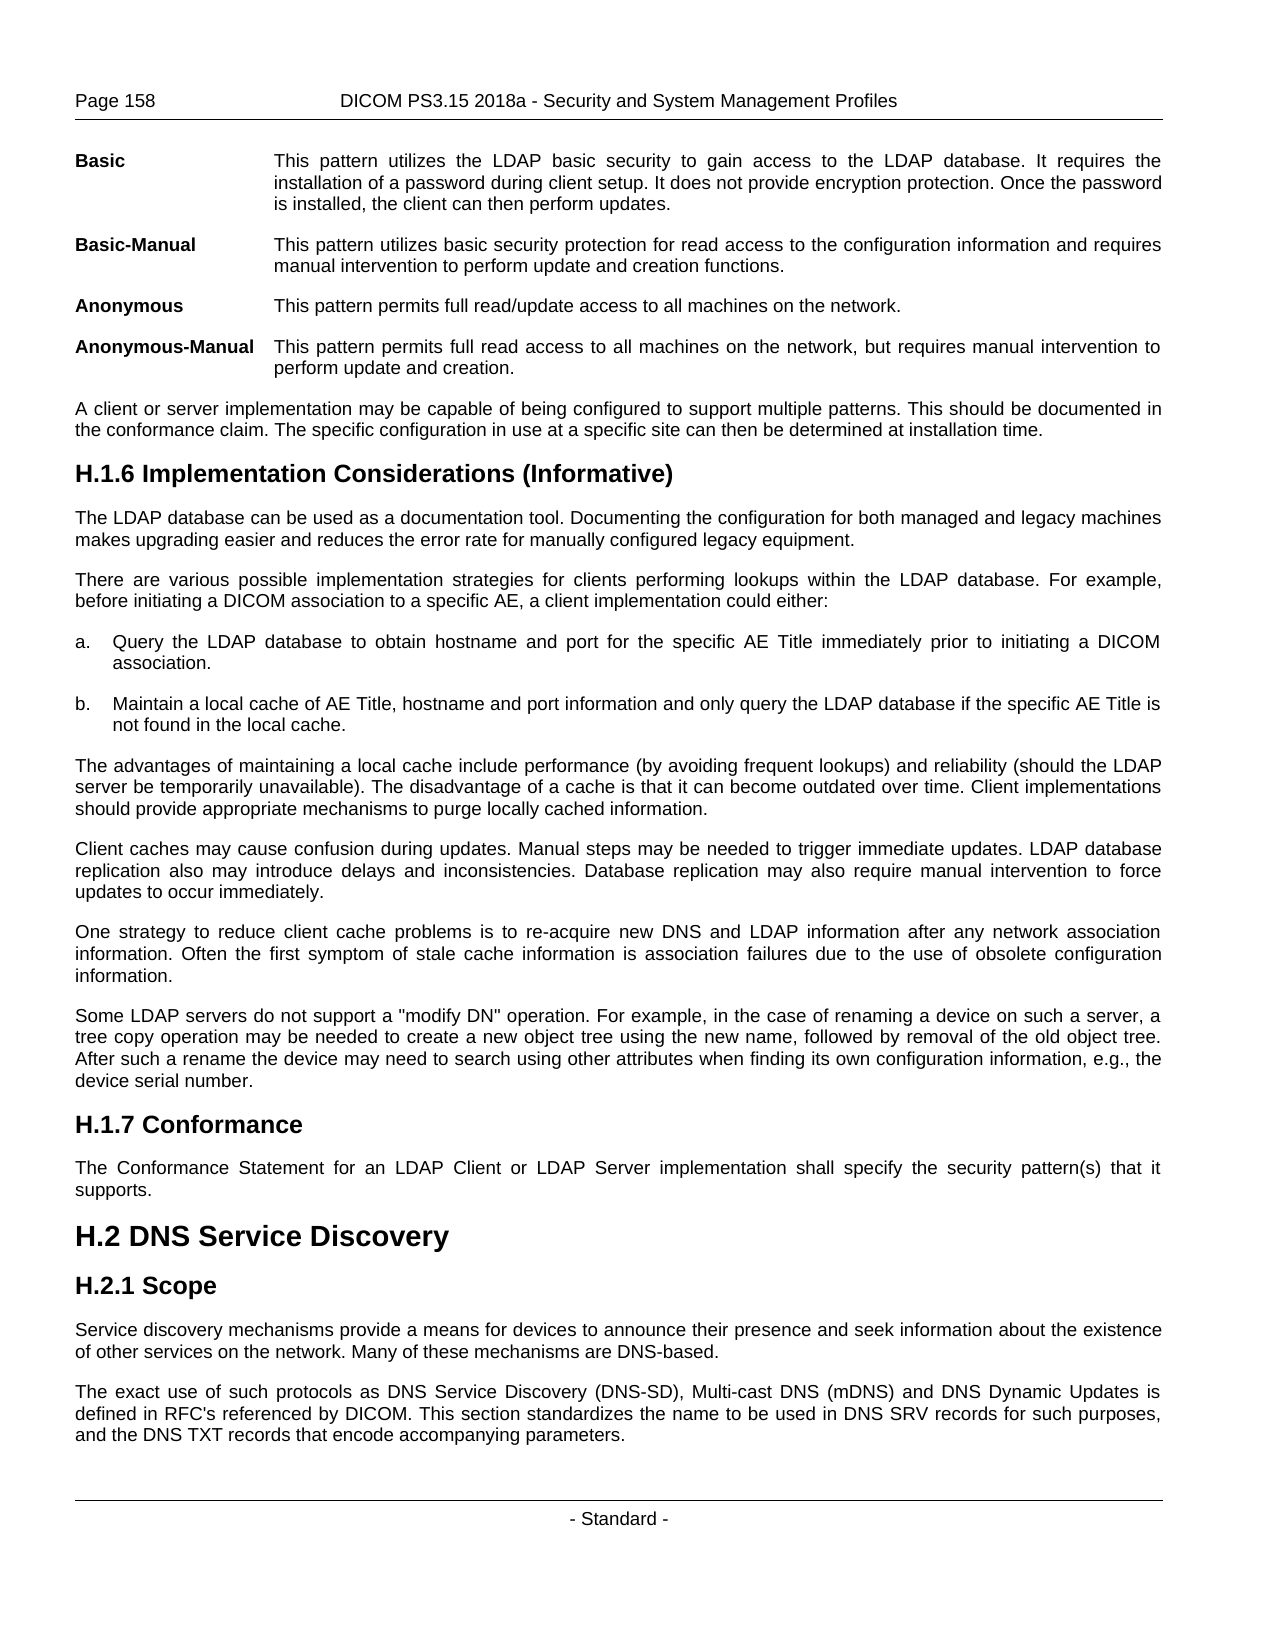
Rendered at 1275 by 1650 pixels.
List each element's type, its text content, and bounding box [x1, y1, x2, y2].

text H.2 DNS Service Discovery [75, 1219, 1162, 1253]
text The LDAP database can be used as a documentation tool. Documenting the configuration for both managed and legacy machines makes upgrading easier and reduces the error rate for manually configured legacy equipment. [75, 507, 1162, 550]
text The advantages of maintaining a local cache include performance (by avoiding frequent lookups) and reliability (should the LDAP server be temporarily unavailable). The disadvantage of a cache is that it can become outdated over time. Client implementations should provide appropriate mechanisms to purge locally cached information. [75, 754, 1162, 819]
text Anonymous This pattern permits full read/update access to all machines on the network. [75, 295, 1162, 317]
list Maintain a local cache of AE Title, hostname and port information and only query the LDAP database if the specific AE Title is not found in the local cache. [75, 692, 1162, 736]
text Client caches may cause confusion during updates. Manual steps may be needed to trigger immediate updates. LDAP database replication also may introduce delays and inconsistencies. Database replication may also require manual intervention to force updates to occur immediately. [75, 838, 1162, 902]
text H.1.6 Implementation Considerations (Informative) [75, 459, 1162, 488]
text There are various possible implementation strategies for clients performing lookups within the LDAP database. For example, before initiating a DICOM association to a specific AE, a client implementation could either: [75, 569, 1162, 612]
text Anonymous-Manual This pattern permits full read access to all machines on the network, but requires manual intervention to perform update and creation. [75, 336, 1162, 379]
text The exact use of such protocols as DNS Service Discovery (DNS-SD), Multi-cast DNS (mDNS) and DNS Dynamic Updates is defined in RFC's referenced by DICOM. This section standardizes the name to be used in DNS SRV records for such purposes, and the DNS TXT records that encode accompanying parameters. [75, 1381, 1162, 1445]
text One strategy to reduce client cache problems is to re-acquire new DNS and LDAP information after any network association information. Often the first symptom of stale cache information is association failures due to the use of obsolete configuration information. [75, 921, 1162, 986]
text H.1.7 Conformance [75, 1110, 1162, 1138]
text The Conformance Statement for an LDAP Client or LDAP Server implementation shall specify the security pattern(s) that it supports. [75, 1157, 1162, 1200]
text Service discovery mechanisms provide a means for devices to announce their presence and seek information about the existence of other services on the network. Many of these mechanisms are DNS-based. [75, 1319, 1162, 1362]
text A client or server implementation may be capable of being configured to support multiple patterns. This should be documented in the conformance claim. The specific configuration in use at a specific site can then be determined at installation time. [75, 397, 1162, 441]
text Basic This pattern utilizes the LDAP basic security to gain access to the LDAP database. It requires the installation of a password during client setup. It does not provide encryption protection. Once the password is installed, the client can then perform updates. [75, 150, 1162, 215]
text Basic-Manual This pattern utilizes basic security protection for read access to the configuration information and requires manual intervention to perform update and creation functions. [75, 233, 1162, 277]
text Some LDAP servers do not support a "modify DN" operation. For example, in the case of renaming a device on such a server, a tree copy operation may be needed to create a new object tree using the new name, followed by removal of the old object tree. After such a rename the device may need to search using other attributes when finding its own configuration information, e.g., the device serial number. [75, 1005, 1162, 1091]
list Query the LDAP database to obtain hostname and port for the specific AE Title immediately prior to initiating a DICOM association. [75, 631, 1162, 674]
text H.2.1 Scope [75, 1271, 1162, 1300]
